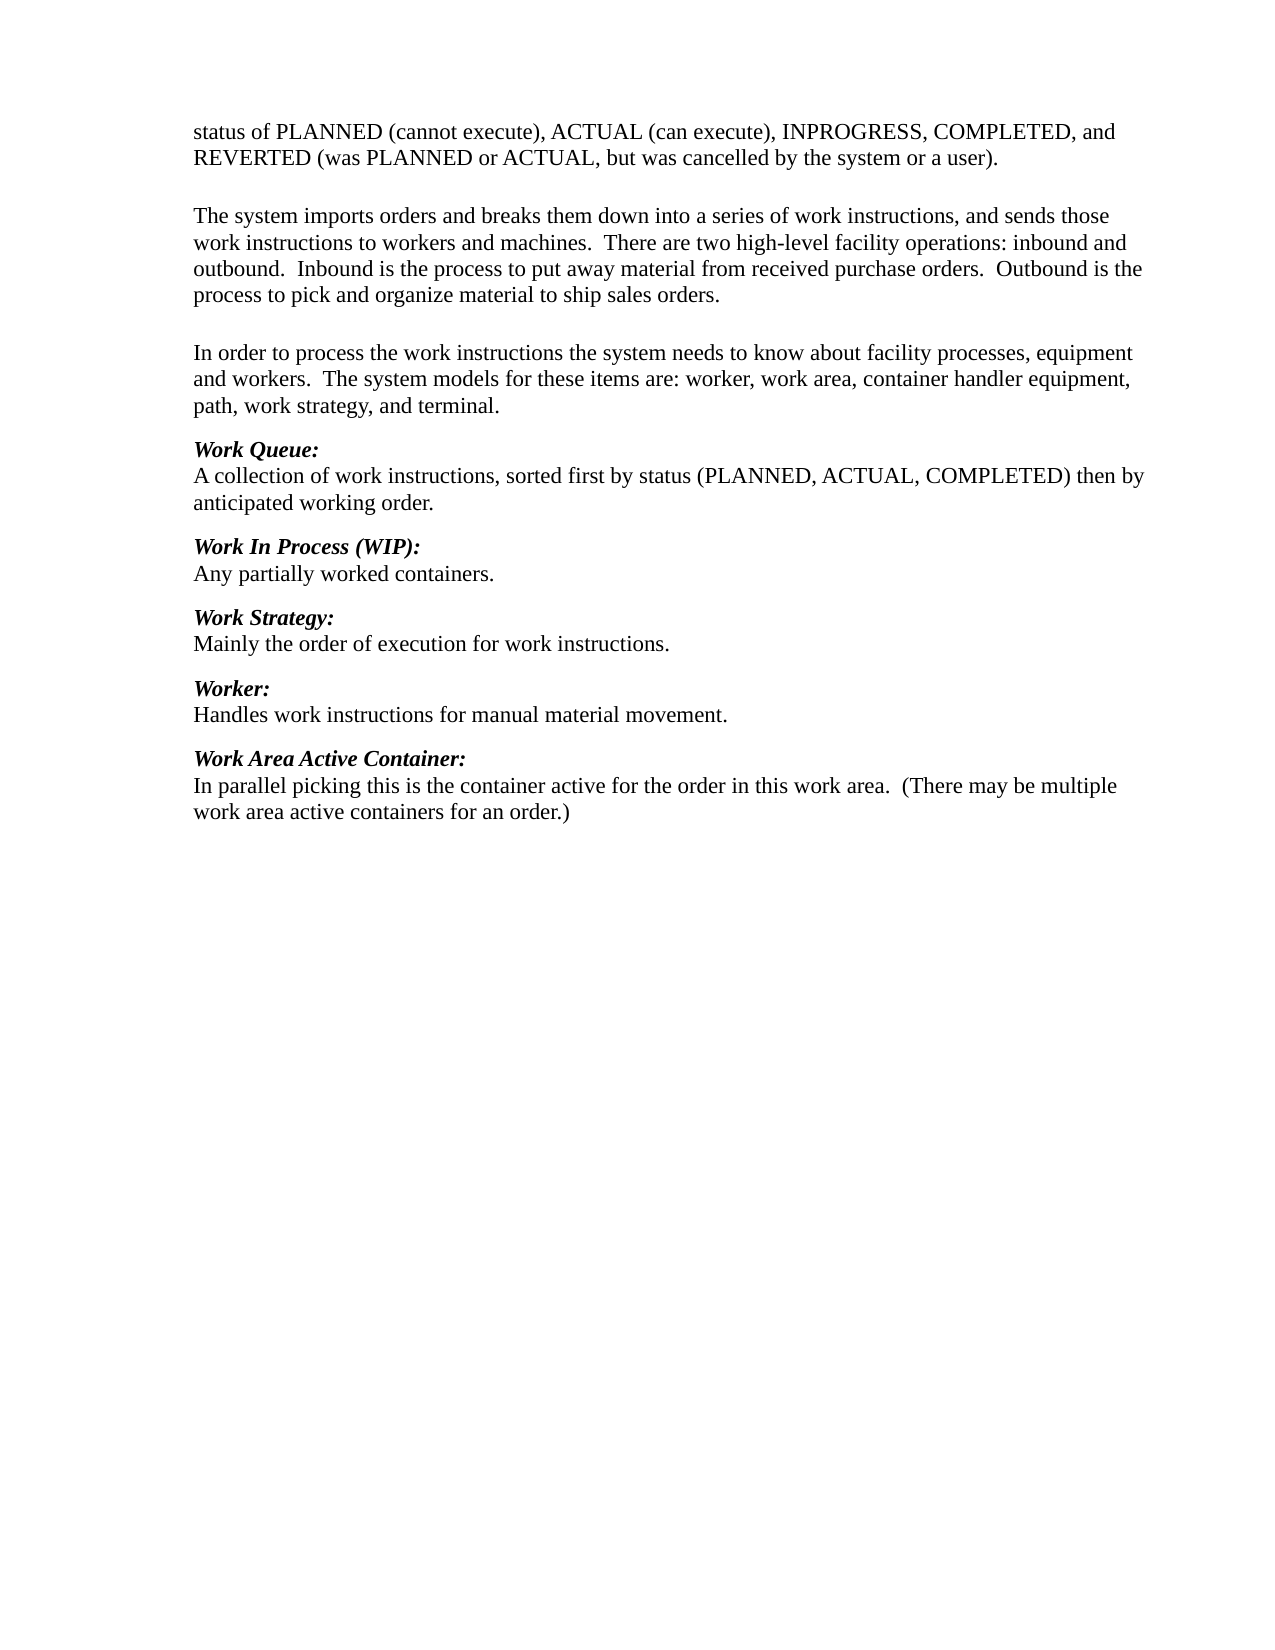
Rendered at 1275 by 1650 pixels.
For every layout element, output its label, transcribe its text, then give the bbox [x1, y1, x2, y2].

subtitle Work In Process (WIP): [193, 533, 1157, 560]
subtitle Work Area Active Container: [193, 746, 1157, 772]
subtitle Worker: [193, 675, 1157, 701]
text Mainly the order of execution for work instructions. [193, 630, 1157, 657]
text status of PLANNED (cannot execute), ACTUAL (can execute), INPROGRESS, COMPLETED, and REVERTED (was PLANNED or ACTUAL, but was cancelled by the system or a user). [193, 118, 1157, 171]
text In parallel picking this is the container active for the order in this work area. (There may be multiple work area active containers for an order.) [193, 772, 1157, 824]
text The system imports orders and breaks them down into a series of work instructions, and sends those work instructions to workers and machines. There are two high-level facility operations: inbound and outbound. Inbound is the process to put away material from received purchase orders. Outbound is the process to pick and organize material to ship sales orders. [193, 202, 1157, 308]
text A collection of work instructions, sorted first by status (PLANNED, ACTUAL, COMPLETED) then by anticipated working order. [193, 463, 1157, 515]
subtitle Work Queue: [193, 436, 1157, 463]
subtitle Work Strategy: [193, 604, 1157, 630]
text Any partially worked containers. [193, 560, 1157, 586]
text Handles work instructions for manual material movement. [193, 701, 1157, 727]
text In order to process the work instructions the system needs to know about facility processes, equipment and workers. The system models for these items are: worker, work area, container handler equipment, path, work strategy, and terminal. [193, 339, 1157, 418]
